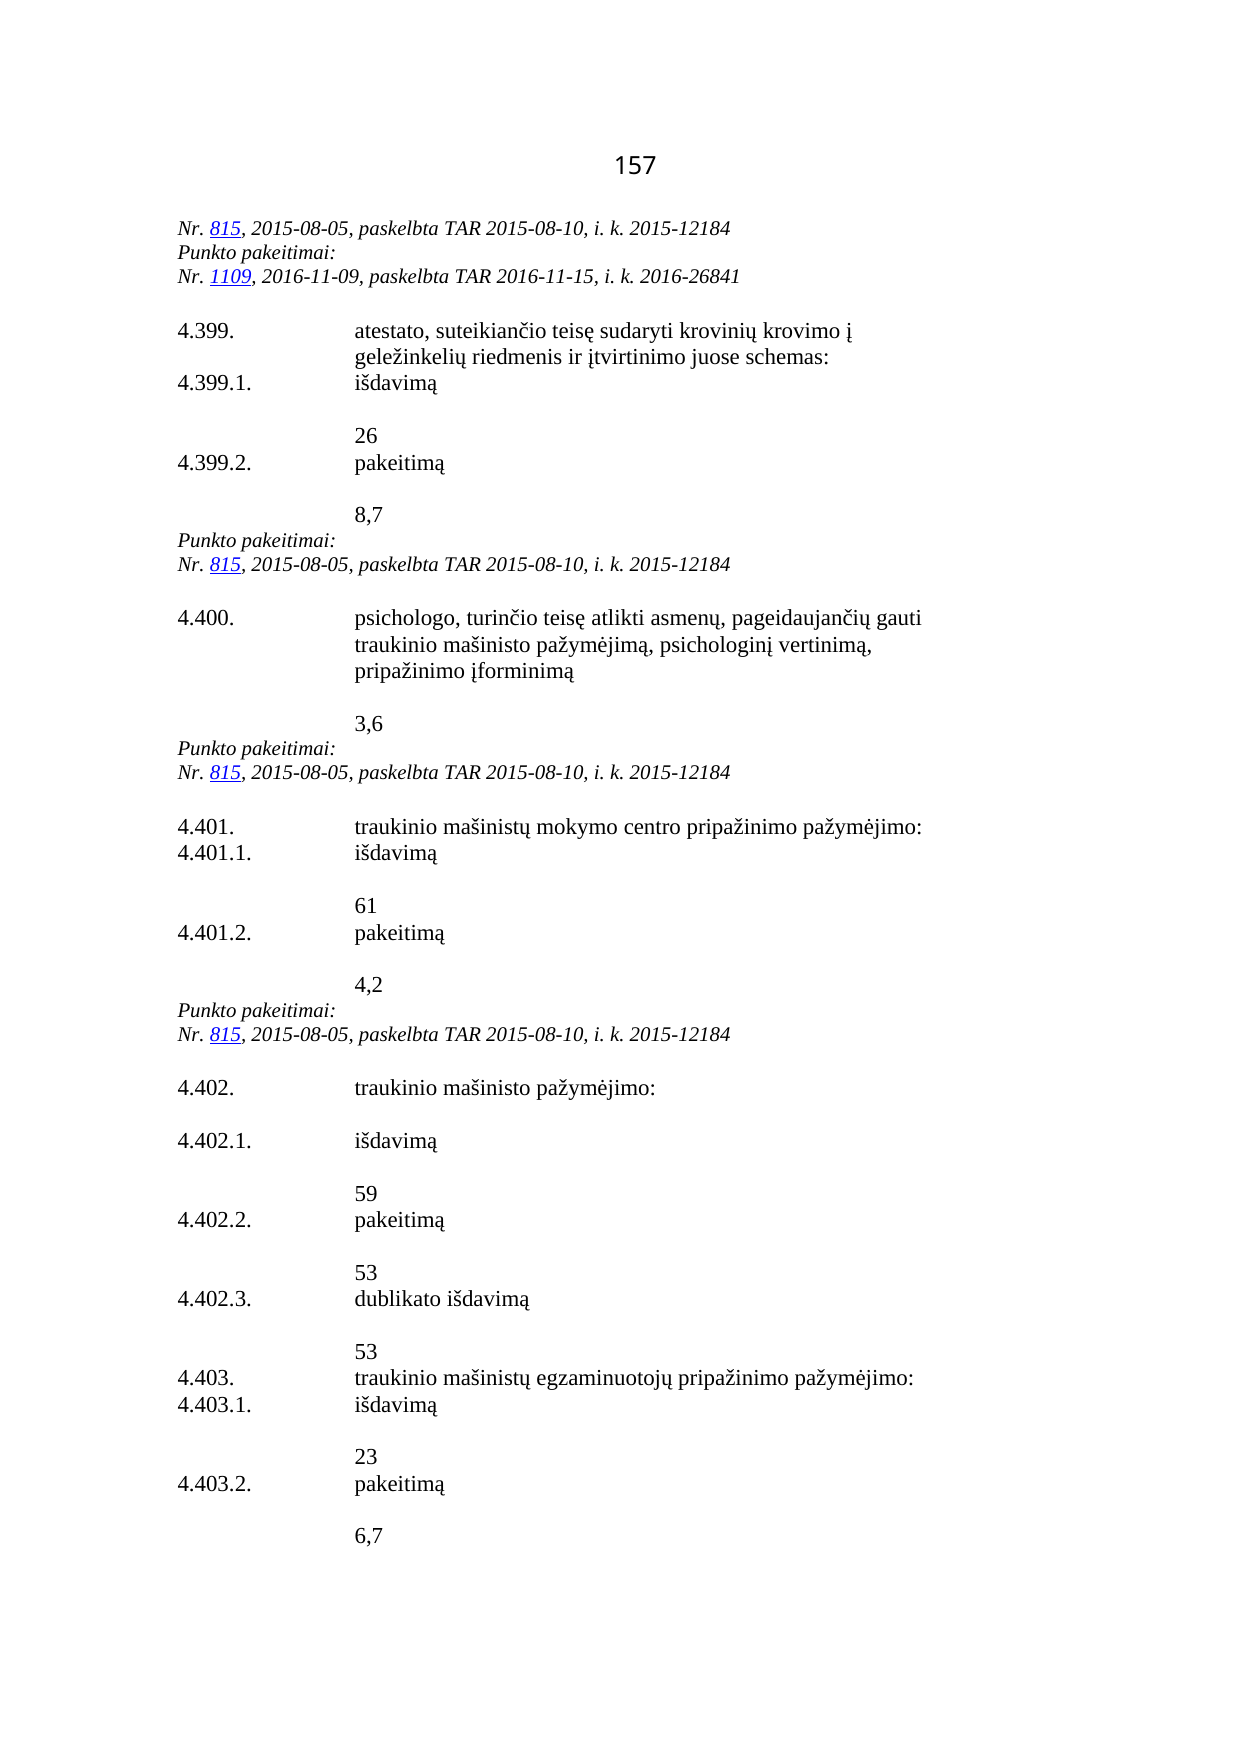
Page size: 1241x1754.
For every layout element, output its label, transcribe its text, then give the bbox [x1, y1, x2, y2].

text Punkto pakeitimai: [177, 736, 1093, 760]
text Nr. 815, 2015-08-05, paskelbta TAR 2015-08-10, i. k. 2015-12184 [177, 216, 1093, 240]
text geležinkelių riedmenis ir įtvirtinimo juose schemas: [354, 343, 945, 369]
text 4.402.2. pakeitimą 53 [177, 1206, 945, 1285]
text Punkto pakeitimai: [177, 240, 1093, 264]
text Nr. 815, 2015-08-05, paskelbta TAR 2015-08-10, i. k. 2015-12184 [177, 1022, 1093, 1046]
text 4.400. psichologo, turinčio teisę atlikti asmenų, pageidaujančių gauti [177, 604, 945, 631]
text 4.401.1. išdavimą 61 [177, 839, 945, 918]
text 4.401. traukinio mašinistų mokymo centro pripažinimo pažymėjimo: [177, 813, 945, 839]
text 4.399.2. pakeitimą 8,7 [177, 448, 945, 528]
text 4.402. traukinio mašinisto pažymėjimo: [177, 1074, 945, 1127]
text Punkto pakeitimai: [177, 998, 1093, 1022]
text 4.403. traukinio mašinistų egzaminuotojų pripažinimo pažymėjimo: [177, 1364, 945, 1391]
text pripažinimo įforminimą 3,6 [354, 657, 945, 736]
text traukinio mašinisto pažymėjimą, psichologinį vertinimą, [354, 631, 945, 657]
text Nr. 1109, 2016-11-09, paskelbta TAR 2016-11-15, i. k. 2016-26841 [177, 264, 1093, 288]
text 4.403.1. išdavimą 23 [177, 1391, 945, 1470]
text 4.399. atestato, suteikiančio teisę sudaryti krovinių krovimo į [177, 317, 945, 343]
text 4.402.3. dublikato išdavimą 53 [177, 1285, 945, 1364]
text 4.403.2. pakeitimą 6,7 [177, 1470, 945, 1549]
text 4.401.2. pakeitimą 4,2 [177, 918, 945, 998]
text 4.402.1. išdavimą 59 [177, 1127, 945, 1206]
text Nr. 815, 2015-08-05, paskelbta TAR 2015-08-10, i. k. 2015-12184 [177, 760, 1093, 784]
text Punkto pakeitimai: [177, 528, 1093, 552]
text Nr. 815, 2015-08-05, paskelbta TAR 2015-08-10, i. k. 2015-12184 [177, 552, 1093, 576]
text 4.399.1. išdavimą 26 [177, 369, 945, 448]
